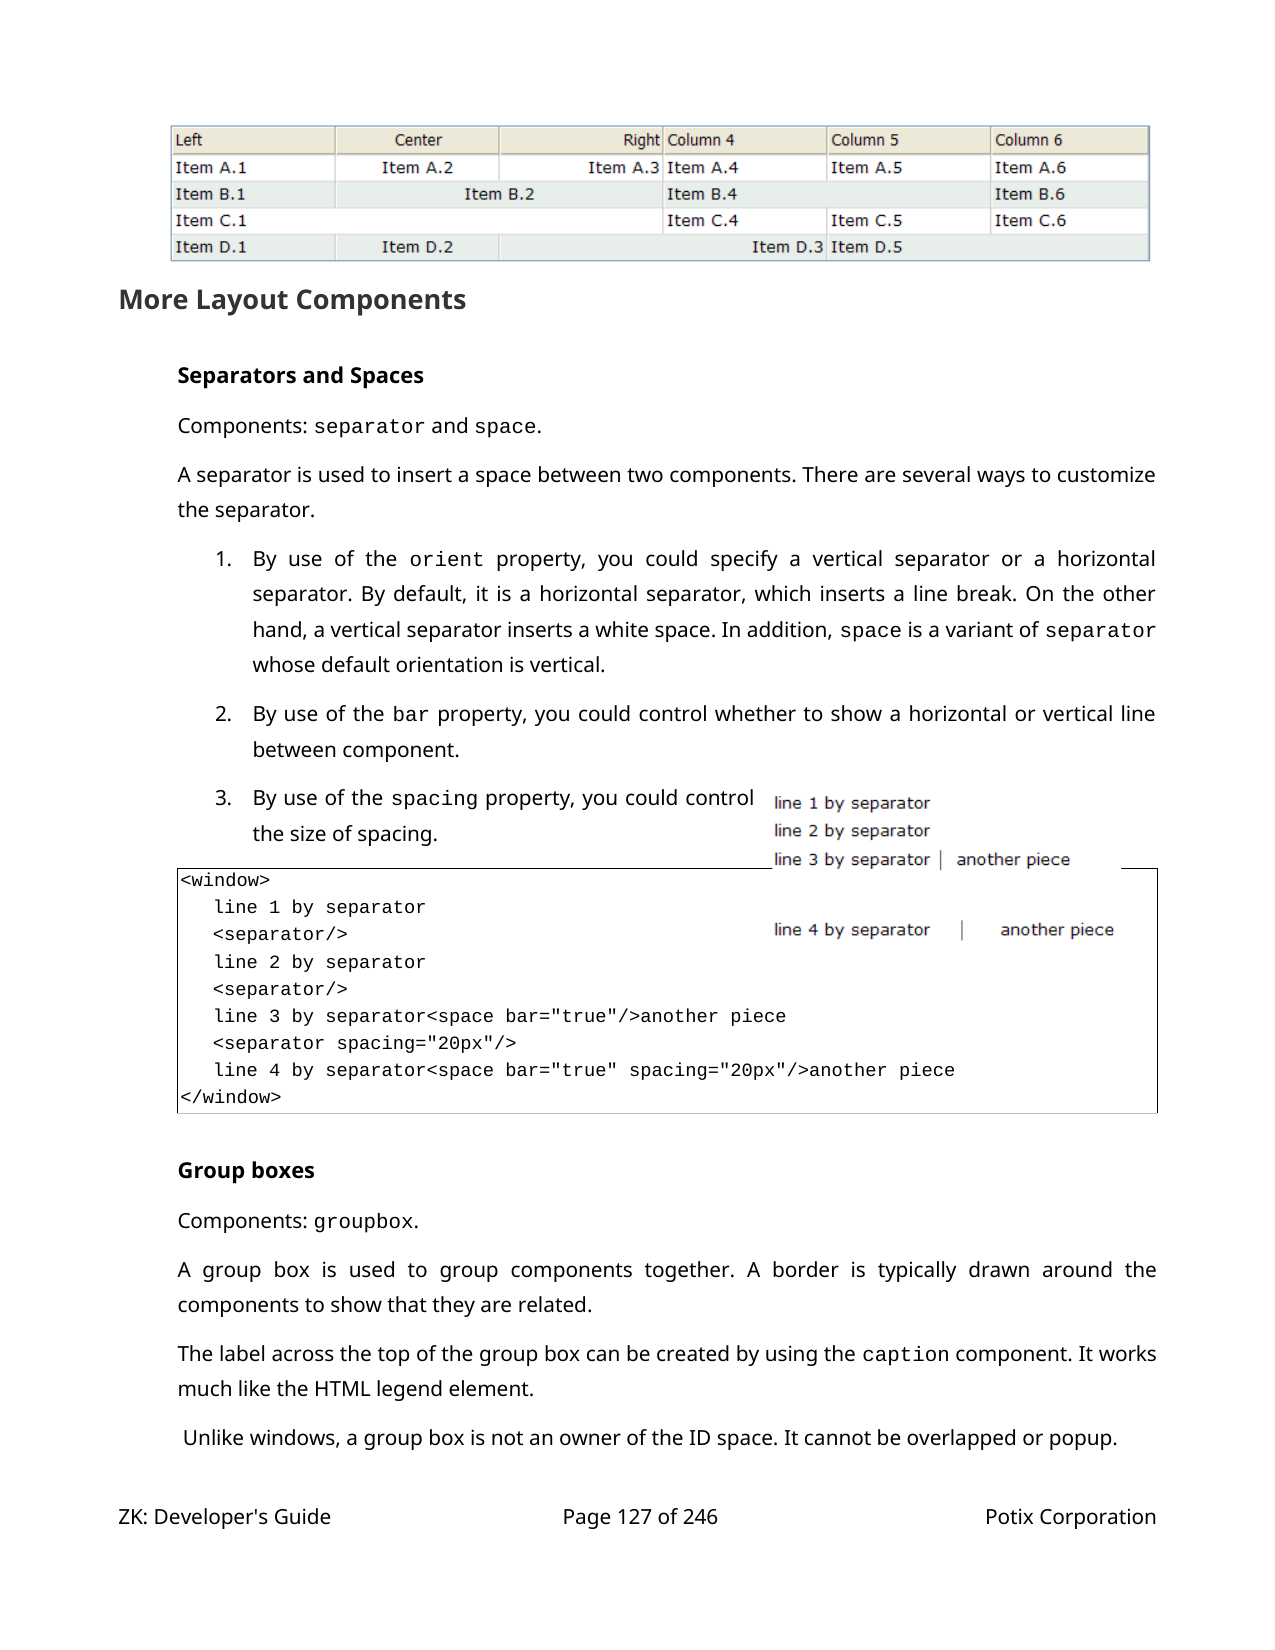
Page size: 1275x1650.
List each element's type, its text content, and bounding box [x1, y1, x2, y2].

picture [167, 123, 1154, 264]
text line 3 by separator<space bar="true"/>another piece [178, 1004, 1157, 1028]
list By use of the spacing property, you could control the size of spacing. [215, 783, 1157, 847]
list By use of the bar property, you could control whether to show a horizontal or vertical line between component. [215, 699, 1157, 763]
text <separator spacing="20px"/> [178, 1031, 1157, 1055]
text The label across the top of the group box can be created by using the caption component. It works much like the HTML legend element. [177, 1339, 1157, 1403]
text line 4 by separator<space bar="true" spacing="20px"/>another piece [178, 1058, 1157, 1082]
subtitle Group boxes [177, 1155, 1157, 1185]
text <separator/> [178, 977, 1157, 1001]
text A group box is used to group components together. A border is typically drawn around the components to show that they are related. [177, 1255, 1157, 1318]
text </window> [178, 1085, 1157, 1113]
text [1122, 895, 1157, 919]
text line 1 by separator [178, 895, 772, 919]
list By use of the orient property, you could specify a vertical separator or a horizontal separator. By default, it is a horizontal separator, which inserts a line break. On the other hand, a vertical separator inserts a white space. In addition, space is a variant of separator whose default orientation is vertical. [215, 544, 1157, 678]
picture [772, 790, 1122, 943]
text Components: groupbox. [177, 1206, 1157, 1234]
text line 2 by separator [178, 949, 1157, 974]
text Unlike windows, a group box is not an owner of the ID space. It cannot be overlapped or popup. [177, 1423, 1157, 1452]
subtitle Separators and Spaces [177, 360, 1157, 390]
text <window> [178, 869, 772, 892]
text [1122, 869, 1157, 892]
text Components: separator and space. [177, 411, 1157, 439]
text <separator/> [178, 922, 1157, 947]
subtitle More Layout Components [118, 282, 1157, 318]
text A separator is used to insert a space between two components. There are several ways to customize the separator. [177, 460, 1157, 523]
